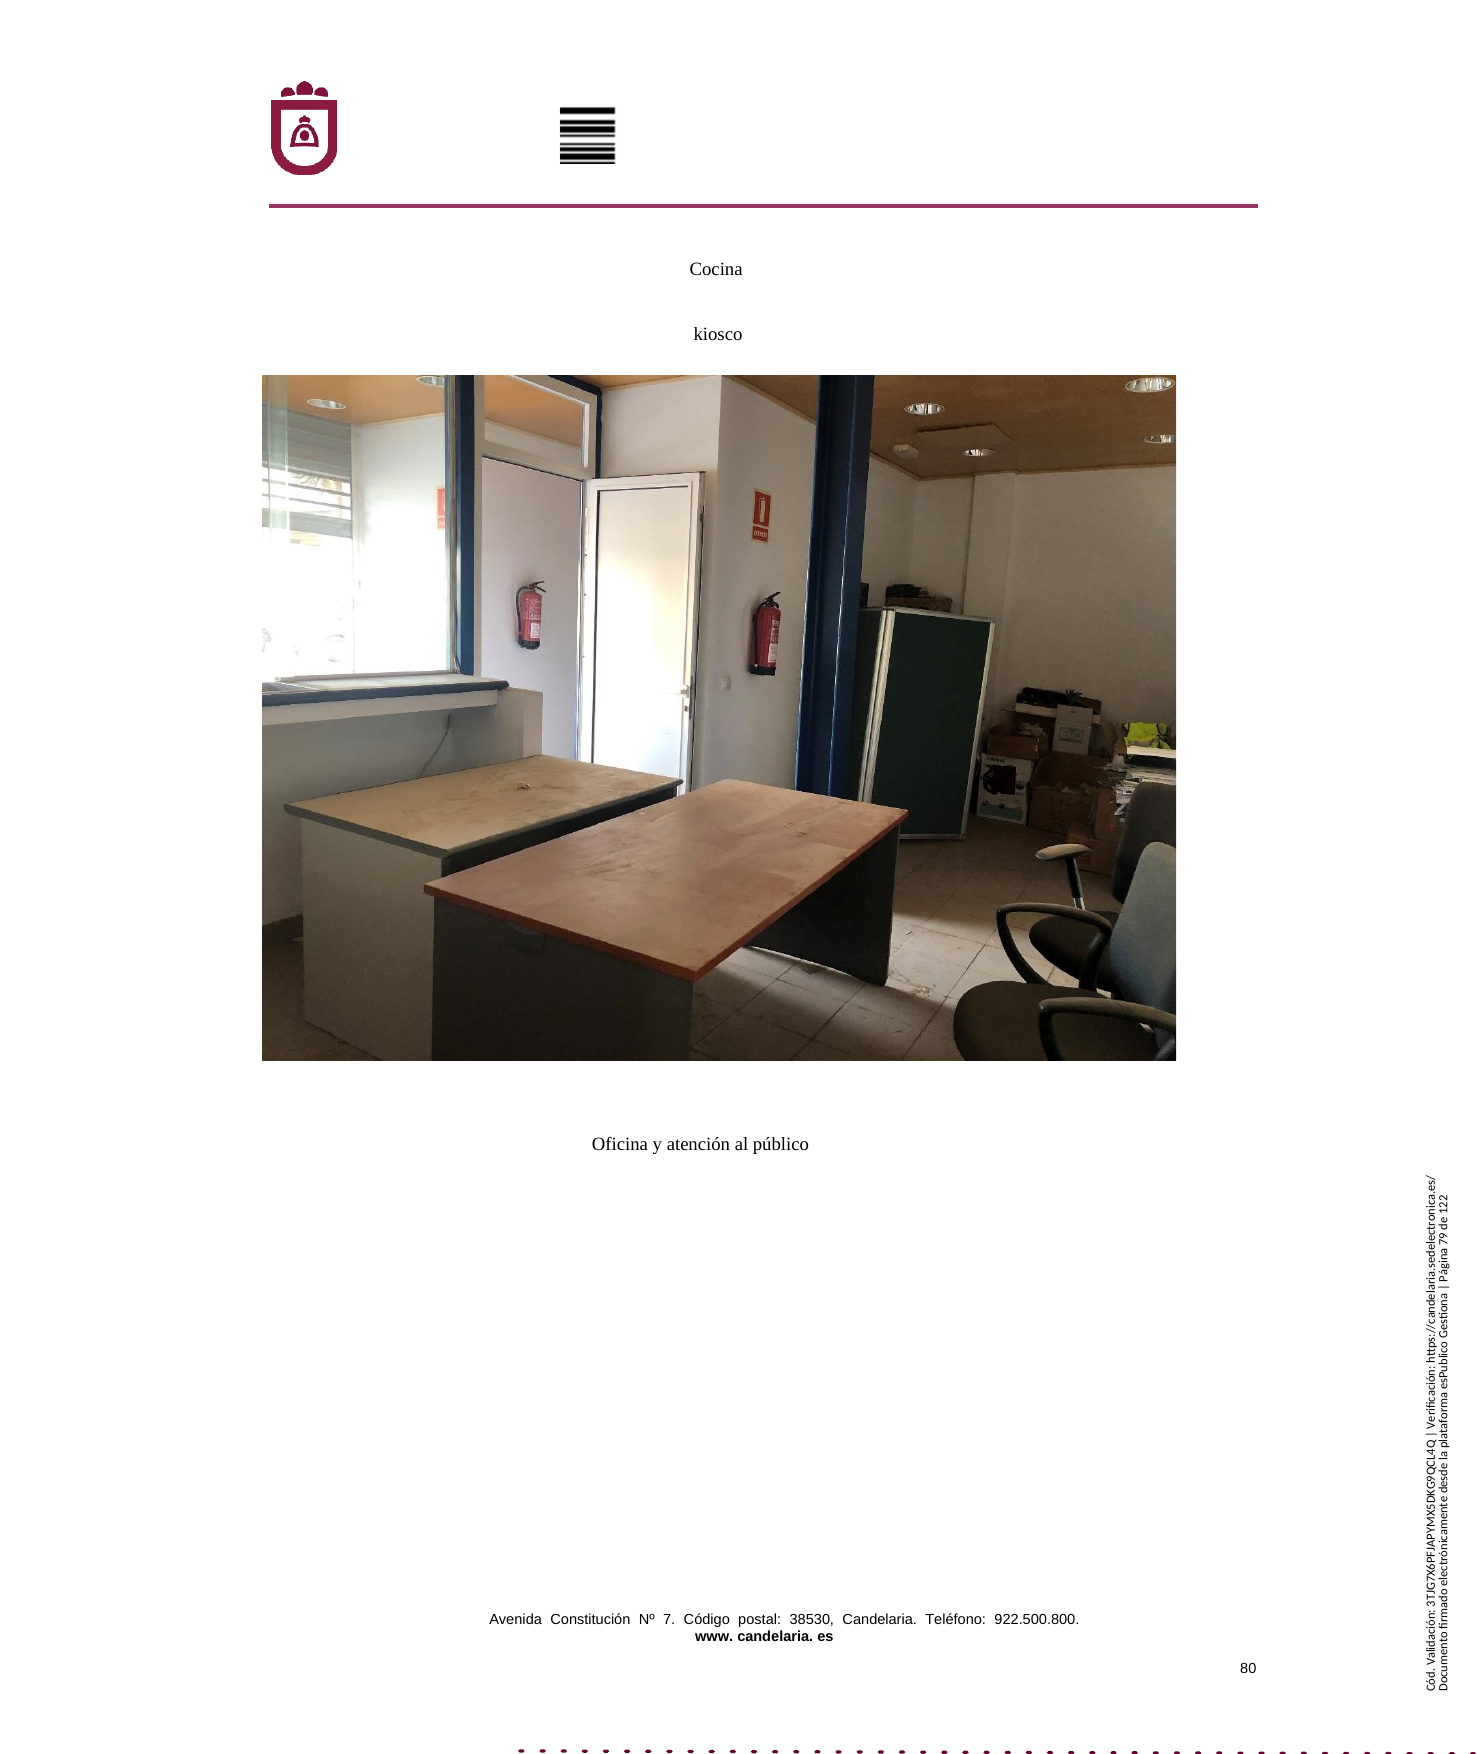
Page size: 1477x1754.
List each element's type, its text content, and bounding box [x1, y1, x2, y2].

text Cocina [689, 254, 1276, 280]
text kiosco [252, 323, 1188, 345]
text Oficina y atención al público [592, 1132, 1276, 1154]
